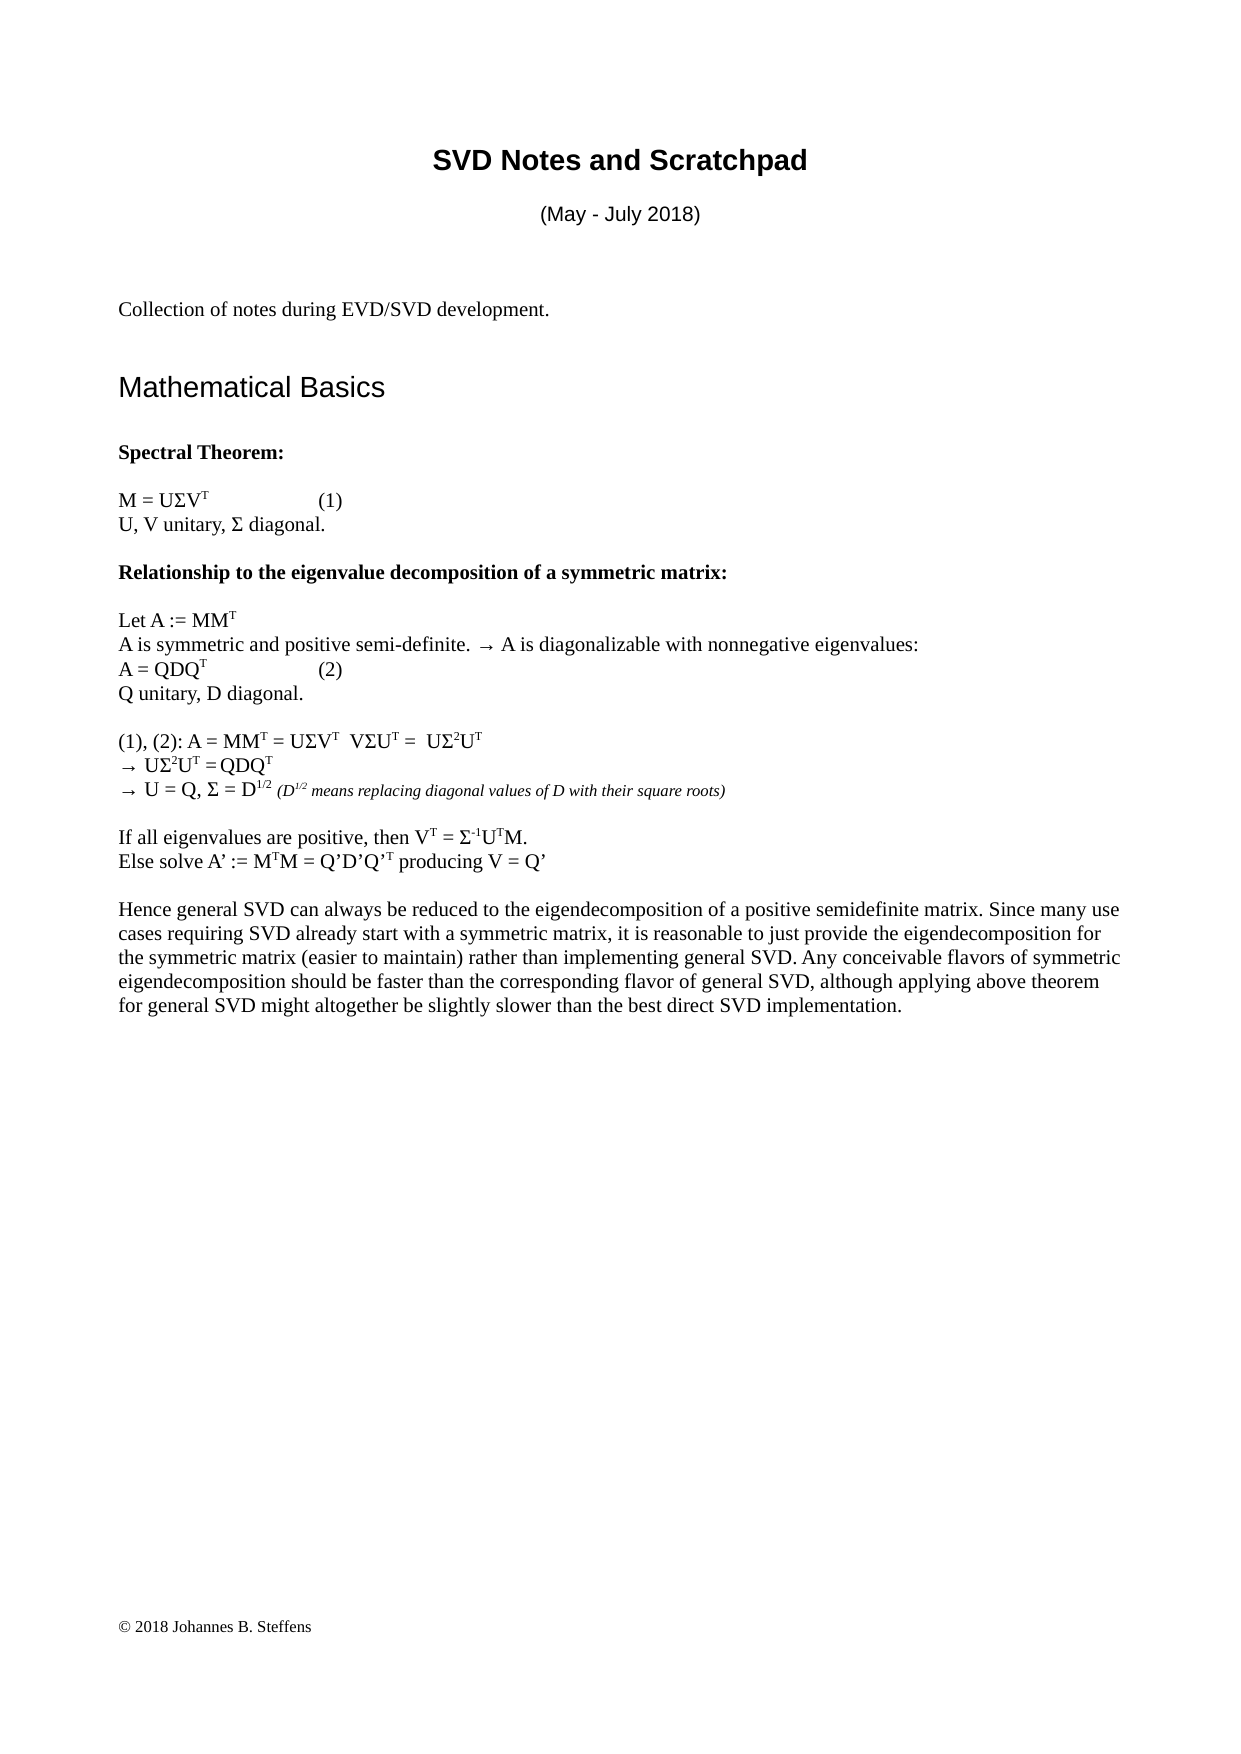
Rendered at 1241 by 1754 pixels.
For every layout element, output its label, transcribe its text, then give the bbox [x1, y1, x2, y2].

text → U = Q, Σ = D1/2 (D1/2 means replacing diagonal values of D with their square roots) [118, 777, 1122, 801]
text If all eigenvalues are positive, then VT = Σ-1UTM. [118, 825, 1122, 849]
text Spectral Theorem: [118, 440, 1122, 464]
text → UΣ2UT = QDQT [118, 753, 1122, 777]
text U, V unitary, Σ diagonal. [118, 512, 1122, 536]
title (May - July 2018) [118, 202, 1122, 226]
text A is symmetric and positive semi-definite. → A is diagonalizable with nonnegative eigenvalues: [118, 632, 1122, 656]
text Let A := MMT [118, 608, 1122, 632]
text M = UΣVT (1) [118, 488, 1122, 512]
title SVD Notes and Scratchpad [118, 143, 1122, 177]
text Hence general SVD can always be reduced to the eigendecomposition of a positive semidefinite matrix. Since many use cases requiring SVD already start with a symmetric matrix, it is reasonable to just provide the eigendecomposition for the symmetric matrix (easier to maintain) rather than implementing general SVD. Any conceivable flavors of symmetric eigendecomposition should be faster than the corresponding flavor of general SVD, although applying above theorem for general SVD might altogether be slightly slower than the best direct SVD implementation. [118, 897, 1122, 1017]
text (1), (2): A = MMT = UΣVT VΣUT = UΣ2UT [118, 729, 1122, 753]
text Else solve A’ := MTM = Q’D’Q’T producing V = Q’ [118, 849, 1122, 873]
text A = QDQT (2) [118, 656, 1122, 681]
title Mathematical Basics [118, 370, 1122, 403]
text Collection of notes during EVD/SVD development. [118, 297, 1122, 321]
text Relationship to the eigenvalue decomposition of a symmetric matrix: [118, 560, 1122, 584]
text Q unitary, D diagonal. [118, 681, 1122, 704]
